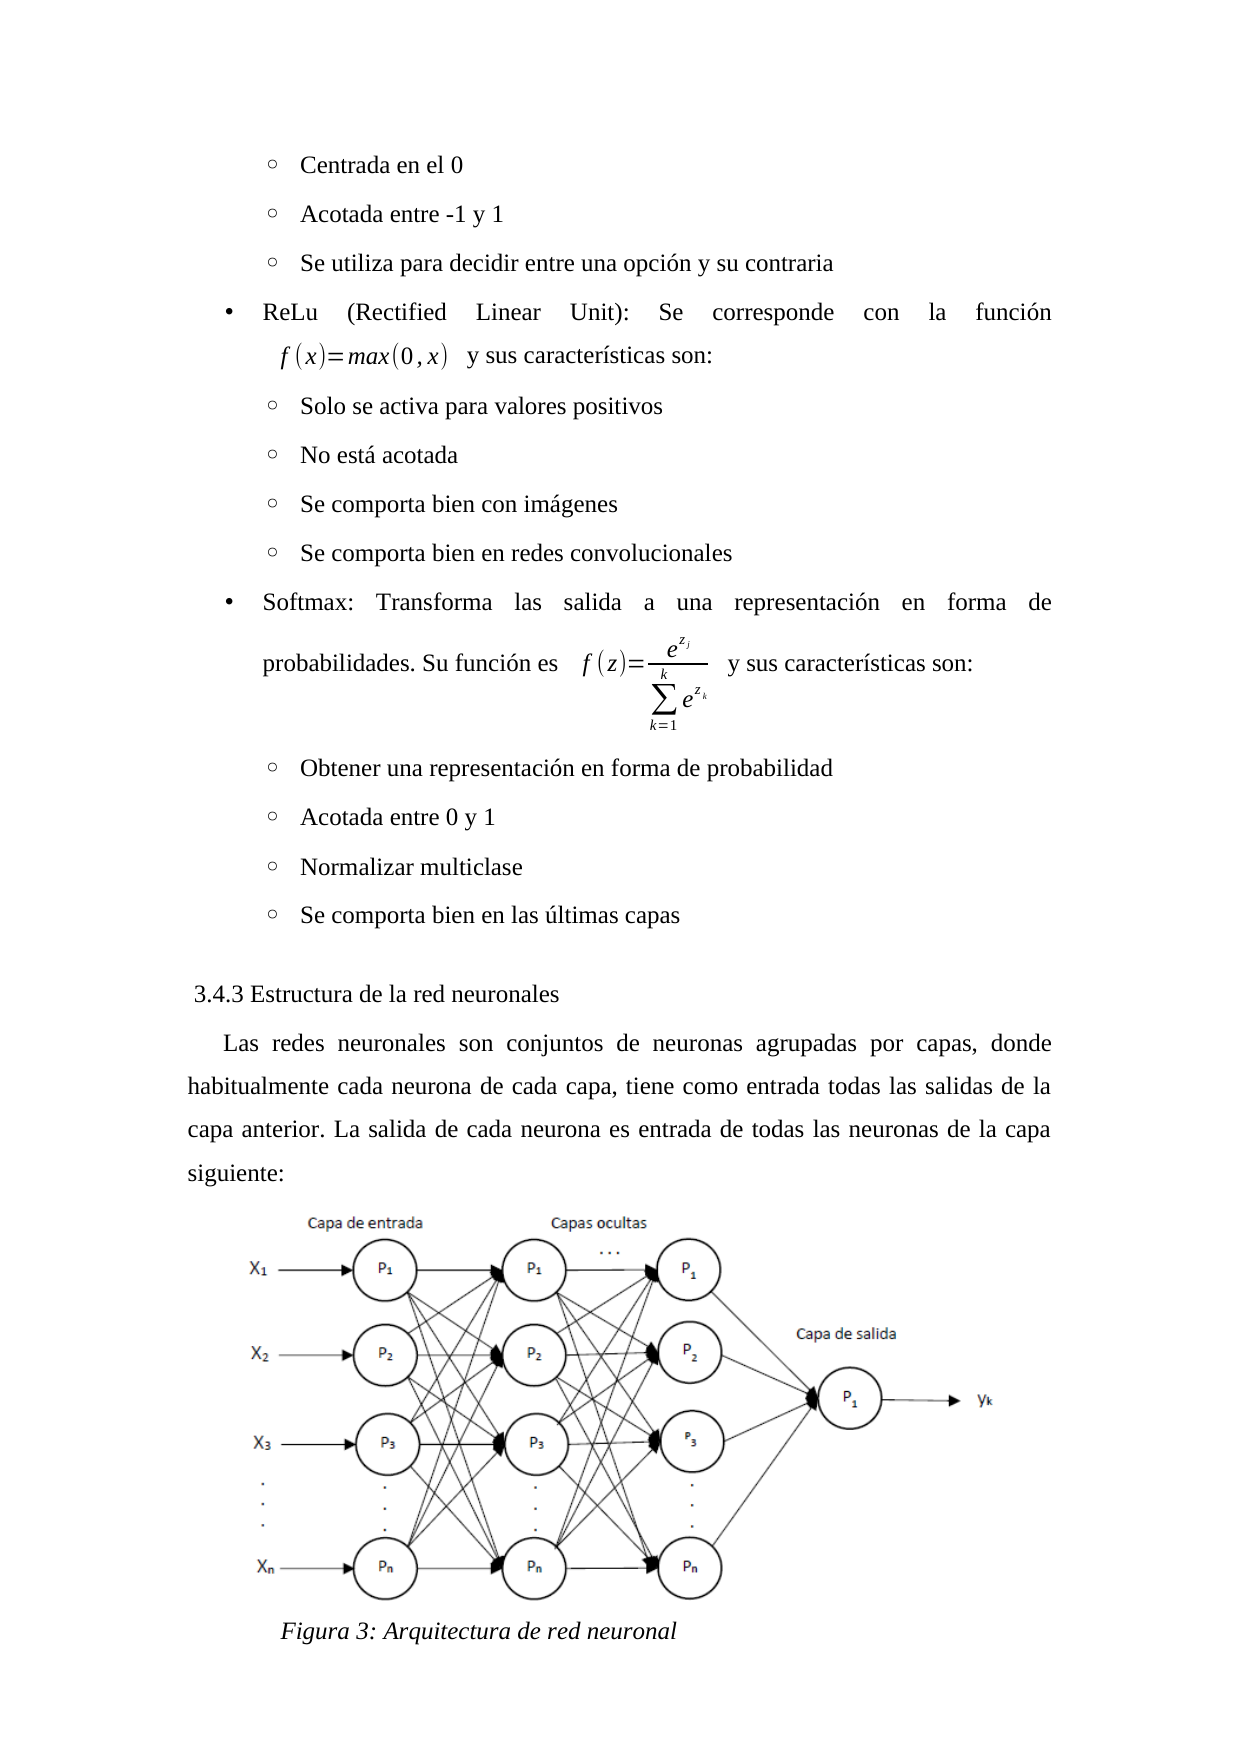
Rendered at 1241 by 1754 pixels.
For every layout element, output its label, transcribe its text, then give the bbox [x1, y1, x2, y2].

list Normalizar multiclase [262, 852, 1053, 880]
list Centrada en el 0 [262, 150, 1053, 179]
text Figura 3: Arquitectura de red neuronal [245, 1602, 995, 1645]
list Acotada entre 0 y 1 [262, 802, 1053, 831]
list Se utiliza para decidir entre una opción y su contraria [262, 248, 1053, 277]
list Se comporta bien con imágenes [262, 489, 1053, 518]
list Acotada entre -1 y 1 [262, 199, 1053, 228]
picture [245, 1213, 996, 1602]
text Las redes neuronales son conjuntos de neuronas agrupadas por capas, donde habitualmente cada neurona de cada capa, tiene como entrada todas las salidas de la capa anterior. La salida de cada neurona es entrada de todas las neuronas de la capa siguiente: [187, 1028, 1053, 1186]
list ReLu (Rectified Linear Unit): Se corresponde con la función y sus características son: [225, 297, 1053, 371]
list No está acotada [262, 440, 1053, 469]
list Solo se activa para valores positivos [262, 391, 1053, 420]
list Se comporta bien en redes convolucionales [262, 538, 1053, 567]
subtitle Estructura de la red neuronales [187, 979, 1053, 1008]
list Obtener una representación en forma de probabilidad [262, 753, 1053, 782]
list Softmax: Transforma las salida a una representación en forma de probabilidades. Su función es y sus características son: [225, 587, 1053, 733]
list Se comporta bien en las últimas capas [262, 901, 1053, 929]
